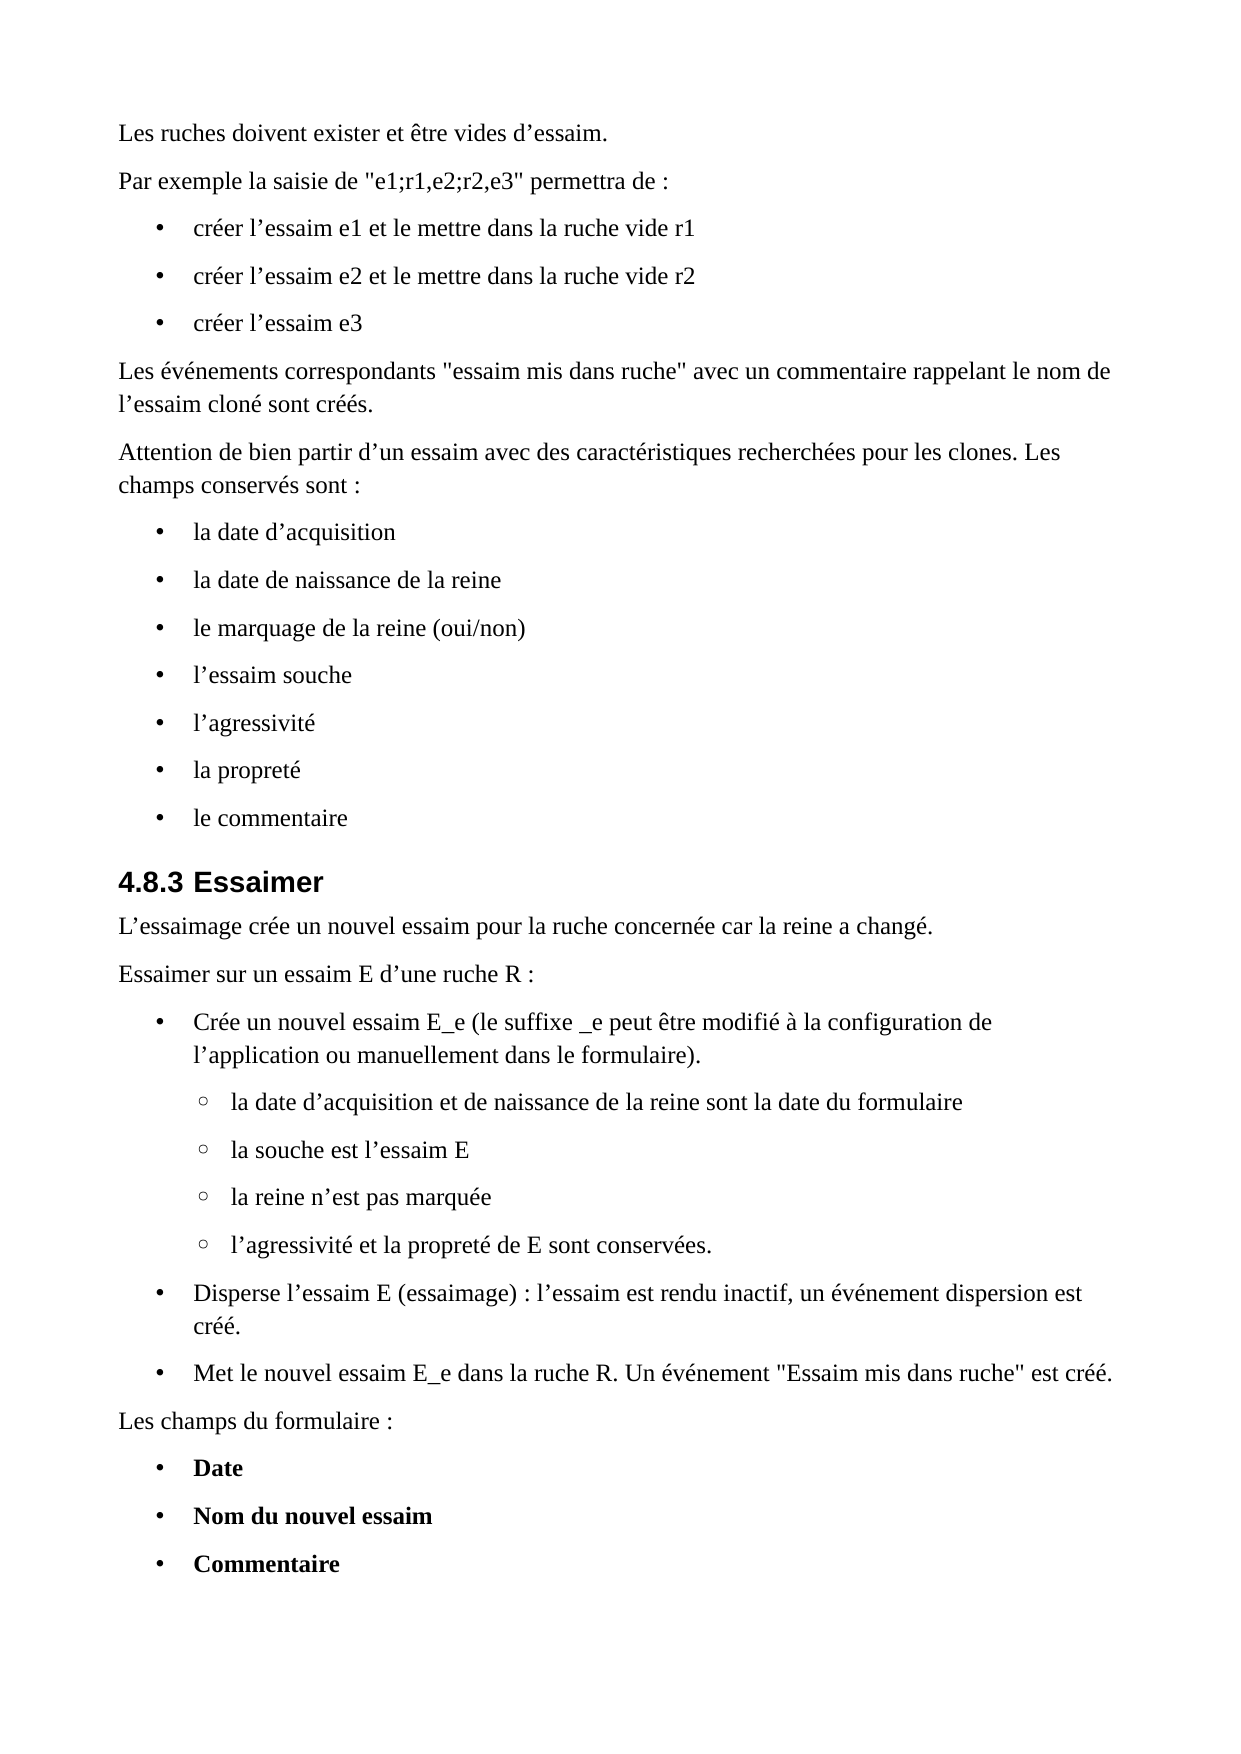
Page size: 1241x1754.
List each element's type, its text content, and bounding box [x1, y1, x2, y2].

list l’essaim souche [156, 660, 1122, 689]
text Attention de bien partir d’un essaim avec des caractéristiques recherchées pour les clones. Les champs conservés sont : [118, 437, 1122, 498]
text Les champs du formulaire : [118, 1406, 1122, 1435]
list Date [156, 1453, 1122, 1482]
list créer l’essaim e1 et le mettre dans la ruche vide r1 [156, 213, 1122, 242]
list créer l’essaim e2 et le mettre dans la ruche vide r2 [156, 261, 1122, 290]
list la date de naissance de la reine [156, 565, 1122, 594]
text Par exemple la saisie de "e1;r1,e2;r2,e3" permettra de : [118, 166, 1122, 194]
list Disperse l’essaim E (essaimage) : l’essaim est rendu inactif, un événement dispersion est créé. [156, 1278, 1122, 1339]
list le commentaire [156, 803, 1122, 832]
list Crée un nouvel essaim E_e (le suffixe _e peut être modifié à la configuration de l’application ou manuellement dans le formulaire). [156, 1007, 1122, 1068]
list l’agressivité [156, 708, 1122, 737]
list Met le nouvel essaim E_e dans la ruche R. Un événement "Essaim mis dans ruche" est créé. [156, 1358, 1122, 1387]
text Les événements correspondants "essaim mis dans ruche" avec un commentaire rappelant le nom de l’essaim cloné sont créés. [118, 356, 1122, 418]
list la propreté [156, 755, 1122, 784]
list créer l’essaim e3 [156, 308, 1122, 337]
list Nom du nouvel essaim [156, 1501, 1122, 1530]
subtitle Essaimer [118, 865, 1122, 899]
list la reine n’est pas marquée [193, 1182, 1122, 1211]
list la date d’acquisition et de naissance de la reine sont la date du formulaire [193, 1087, 1122, 1116]
text Essaimer sur un essaim E d’une ruche R : [118, 959, 1122, 988]
list Commentaire [156, 1549, 1122, 1577]
text Les ruches doivent exister et être vides d’essaim. [118, 118, 1122, 147]
list l’agressivité et la propreté de E sont conservées. [193, 1230, 1122, 1259]
list la souche est l’essaim E [193, 1135, 1122, 1164]
text L’essaimage crée un nouvel essaim pour la ruche concernée car la reine a changé. [118, 911, 1122, 940]
list le marquage de la reine (oui/non) [156, 613, 1122, 641]
list la date d’acquisition [156, 517, 1122, 546]
